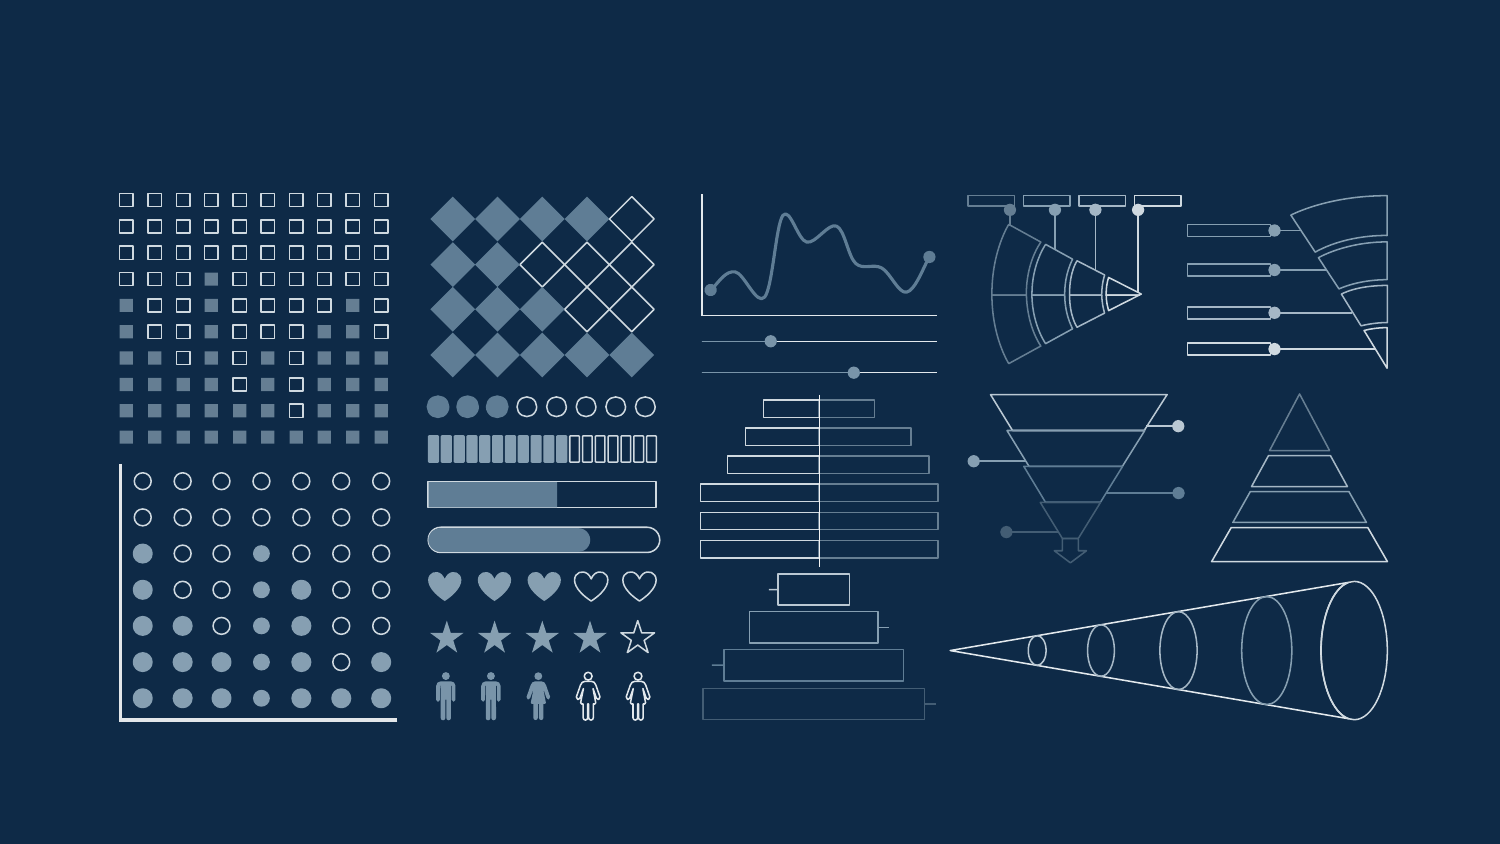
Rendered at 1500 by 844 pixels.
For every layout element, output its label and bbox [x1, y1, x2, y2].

text_box [428, 528, 591, 552]
text_box [467, 435, 477, 463]
text_box [481, 672, 501, 721]
text_box [204, 325, 218, 339]
text_box [346, 377, 360, 392]
text_box [492, 435, 503, 463]
text_box [174, 689, 192, 707]
text_box [292, 689, 310, 707]
text_box [457, 396, 478, 417]
text_box [428, 572, 462, 602]
text_box [148, 377, 162, 392]
text_box [556, 435, 567, 463]
text_box [174, 617, 192, 635]
text_box [374, 377, 388, 392]
text_box [436, 672, 456, 721]
text_box [252, 581, 270, 599]
text_box [119, 298, 133, 312]
text_box [261, 351, 275, 365]
text_box [317, 351, 331, 365]
text_box [428, 482, 558, 508]
text_box [134, 581, 152, 599]
text_box [176, 377, 190, 392]
text_box [119, 430, 133, 444]
text_box [176, 430, 190, 444]
text_box [487, 396, 508, 417]
text_box [430, 196, 655, 378]
text_box [429, 620, 464, 653]
text_box [252, 617, 270, 635]
text_box [252, 689, 270, 707]
text_box [174, 653, 192, 671]
text_box [428, 396, 448, 417]
text_box [119, 351, 133, 365]
text_box [233, 430, 247, 444]
text_box [480, 435, 490, 463]
text_box [119, 377, 133, 392]
text_box [505, 435, 516, 463]
text_box [134, 653, 152, 671]
text_box [261, 430, 275, 444]
text_box [332, 689, 350, 707]
text_box [204, 298, 218, 312]
text_box [119, 325, 133, 339]
text_box [317, 430, 331, 444]
text_box [148, 430, 162, 444]
text_box [346, 325, 360, 339]
text_box [252, 545, 270, 562]
text_box [204, 377, 218, 392]
text_box [531, 435, 541, 463]
text_box [134, 689, 152, 707]
text_box [252, 653, 270, 671]
text_box [477, 620, 512, 653]
text_box [317, 404, 331, 418]
text_box [134, 545, 152, 562]
text_box [374, 351, 388, 365]
text_box [374, 404, 388, 418]
text_box [317, 325, 331, 339]
text_box [428, 435, 439, 463]
text_box [148, 404, 162, 418]
text_box [346, 404, 360, 418]
text_box [204, 351, 218, 365]
text_box [372, 689, 390, 707]
text_box [261, 377, 275, 392]
text_box [525, 620, 560, 653]
text_box [204, 404, 218, 418]
text_box [233, 404, 247, 418]
text_box [527, 572, 561, 602]
text_box [204, 430, 218, 444]
text_box [204, 272, 218, 286]
text_box [213, 689, 230, 707]
text_box [346, 430, 360, 444]
text_box [454, 435, 464, 463]
text_box [372, 653, 390, 671]
text_box [289, 430, 303, 444]
text_box [176, 404, 190, 418]
text_box [477, 572, 512, 602]
text_box [119, 404, 133, 418]
text_box [441, 435, 452, 463]
text_box [544, 435, 554, 463]
text_box [526, 672, 551, 721]
text_box [213, 653, 230, 671]
text_box [261, 404, 275, 418]
text_box [573, 620, 607, 653]
text_box [374, 430, 388, 444]
text_box [346, 298, 360, 312]
text_box [317, 377, 331, 392]
text_box [148, 351, 162, 365]
text_box [518, 435, 529, 463]
text_box [292, 653, 310, 671]
text_box [134, 617, 152, 635]
text_box [292, 581, 310, 599]
text_box [346, 351, 360, 365]
text_box [292, 617, 310, 635]
